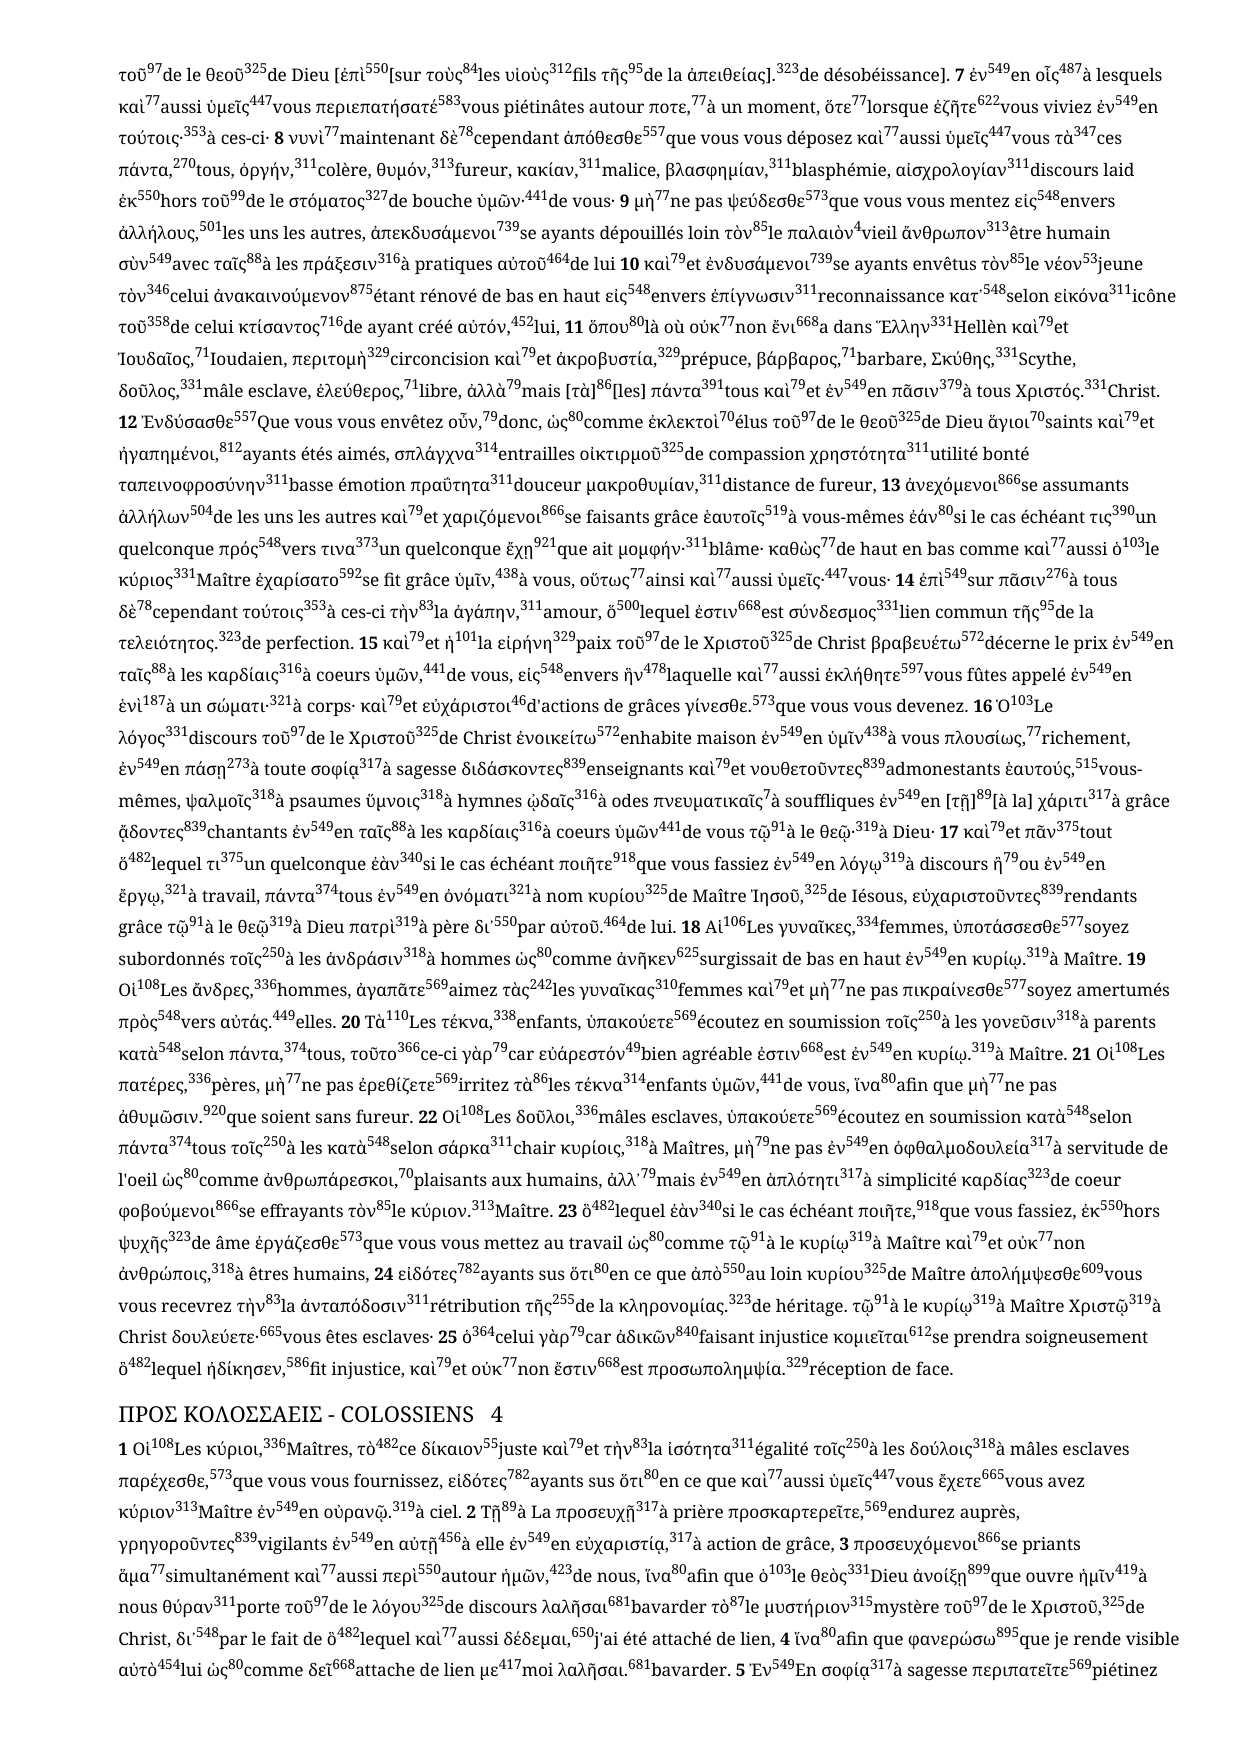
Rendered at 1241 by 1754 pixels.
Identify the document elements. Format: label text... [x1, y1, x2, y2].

text 1 Εἰ80Si οὖν79donc συνηγέρθητε597vous fûtes éveillé ensemble τῷ91à le Χριστῷ,319à Christ, τὰ347ces ἄνω77en haut ζητεῖτε,569cherchez, οὗ77où ὁ103le Χριστός331Christ ἐστιν668est ἐν549en δεξιᾷ57à droite τοῦ97de le θεοῦ325de Dieu καθήμενος·867se étant assis· 2 τὰ347ces ἄνω77en haut φρονεῖτε,569pensez, μὴ77ne pas τὰ347ces ἐπὶ550sur τῆς95de la γῆς.323de terre. 3 ἀπεθάνετε583vous mourûtes loin γὰρ79car καὶ79et ἡ101la ζωὴ329vie ὑμῶν441de vous κέκρυπται654a été caché σὺν549avec τῷ91à le Χριστῷ319à Christ ἐν549en τῷ91à le θεῷ·319à Dieu· 4 ὅταν80lorsque le cas échéant ὁ103le Χριστὸς331Christ φανερωθῇ,911que soit rendu visible, ἡ101la ζωὴ329vie ὑμῶν,441de vous, τότε77alors καὶ77aussi ὑμεῖς447vous σὺν549avec αὐτῷ458à lui φανερωθήσεσθε616vous serez rendu visible ἐν549en δόξῃ.317à gloire. 5 Νεκρώσατε553Mortifiez οὖν79donc τὰ246les μέλη314membres τὰ481ces ἐπὶ550sur τῆς95de la γῆς,323de terre, πορνείαν311pornation ἀκαθαρσίαν311impureté πάθος315passion ἐπιθυμίαν311désir en fureur κακήν,2malicieuse, καὶ79et τὴν83la πλεονεξίαν,311cupidité, ἥτις496laquelle une quelconque ἐστὶν668est εἰδωλολατρία,329idolâtrie, 6 διά548par le fait de ταῦτα347ces-ci γάρ79car ἔρχεται674se vient ἡ101la ὀργὴ329colère τοῦ97de le θεοῦ325de Dieu [ἐπὶ550[sur τοὺς84les υἱοὺς312fils τῆς95de la ἀπειθείας].323de désobéissance]. 7 ἐν549en οἷς487à lesquels καὶ77aussi ὑμεῖς447vous περιεπατήσατέ583vous piétinâtes autour ποτε,77à un moment, ὅτε77lorsque ἐζῆτε622vous viviez ἐν549en τούτοις·353à ces-ci· 8 νυνὶ77maintenant δὲ78cependant ἀπόθεσθε557que vous vous déposez καὶ77aussi ὑμεῖς447vous τὰ347ces πάντα,270tous, ὀργήν,311colère, θυμόν,313fureur, κακίαν,311malice, βλασφημίαν,311blasphémie, αἰσχρολογίαν311discours laid ἐκ550hors τοῦ99de le στόματος327de bouche ὑμῶν·441de vous· 9 μὴ77ne pas ψεύδεσθε573que vous vous mentez εἰς548envers ἀλλήλους,501les uns les autres, ἀπεκδυσάμενοι739se ayants dépouillés loin τὸν85le παλαιὸν4vieil ἄνθρωπον313être humain σὺν549avec ταῖς88à les πράξεσιν316à pratiques αὐτοῦ464de lui 10 καὶ79et ἐνδυσάμενοι739se ayants envêtus τὸν85le νέον53jeune τὸν346celui ἀνακαινούμενον875étant rénové de bas en haut εἰς548envers ἐπίγνωσιν311reconnaissance κατ᾽548selon εἰκόνα311icône τοῦ358de celui κτίσαντος716de ayant créé αὐτόν,452lui, 11 ὅπου80là où οὐκ77non ἔνι668a dans Ἕλλην331Hellèn καὶ79et Ἰουδαῖος,71Ioudaien, περιτομὴ329circoncision καὶ79et ἀκροβυστία,329prépuce, βάρβαρος,71barbare, Σκύθης,331Scythe, δοῦλος,331mâle esclave, ἐλεύθερος,71libre, ἀλλὰ79mais [τὰ]86[les] πάντα391tous καὶ79et ἐν549en πᾶσιν379à tous Χριστός.331Christ. 12 Ἐνδύσασθε557Que vous vous envêtez οὖν,79donc, ὡς80comme ἐκλεκτοὶ70élus τοῦ97de le θεοῦ325de Dieu ἅγιοι70saints καὶ79et ἠγαπημένοι,812ayants étés aimés, σπλάγχνα314entrailles οἰκτιρμοῦ325de compassion χρηστότητα311utilité bonté ταπεινοφροσύνην311basse émotion πραΰτητα311douceur μακροθυμίαν,311distance de fureur, 13 ἀνεχόμενοι866se assumants ἀλλήλων504de les uns les autres καὶ79et χαριζόμενοι866se faisants grâce ἑαυτοῖς519à vous-mêmes ἐάν80si le cas échéant τις390un quelconque πρός548vers τινα373un quelconque ἔχῃ921que ait μομφήν·311blâme· καθὼς77de haut en bas comme καὶ77aussi ὁ103le κύριος331Maître ἐχαρίσατο592se fit grâce ὑμῖν,438à vous, οὕτως77ainsi καὶ77aussi ὑμεῖς·447vous· 14 ἐπὶ549sur πᾶσιν276à tous δὲ78cependant τούτοις353à ces-ci τὴν83la ἀγάπην,311amour, ὅ500lequel ἐστιν668est σύνδεσμος331lien commun τῆς95de la τελειότητος.323de perfection. 15 καὶ79et ἡ101la εἰρήνη329paix τοῦ97de le Χριστοῦ325de Christ βραβευέτω572décerne le prix ἐν549en ταῖς88à les καρδίαις316à coeurs ὑμῶν,441de vous, εἰς548envers ἣν478laquelle καὶ77aussi ἐκλήθητε597vous fûtes appelé ἐν549en ἑνὶ187à un σώματι·321à corps· καὶ79et εὐχάριστοι46d'actions de grâces γίνεσθε.573que vous vous devenez. 16 Ὁ103Le λόγος331discours τοῦ97de le Χριστοῦ325de Christ ἐνοικείτω572enhabite maison ἐν549en ὑμῖν438à vous πλουσίως,77richement, ἐν549en πάσῃ273à toute σοφίᾳ317à sagesse διδάσκοντες839enseignants καὶ79et νουθετοῦντες839admonestants ἑαυτούς,515vous-mêmes, ψαλμοῖς318à psaumes ὕμνοις318à hymnes ᾠδαῖς316à odes πνευματικαῖς7à souffliques ἐν549en [τῇ]89[à la] χάριτι317à grâce ᾄδοντες839chantants ἐν549en ταῖς88à les καρδίαις316à coeurs ὑμῶν441de vous τῷ91à le θεῷ·319à Dieu· 17 καὶ79et πᾶν375tout ὅ482lequel τι375un quelconque ἐὰν340si le cas échéant ποιῆτε918que vous fassiez ἐν549en λόγῳ319à discours ἢ79ou ἐν549en ἔργῳ,321à travail, πάντα374tous ἐν549en ὀνόματι321à nom κυρίου325de Maître Ἰησοῦ,325de Iésous, εὐχαριστοῦντες839rendants grâce τῷ91à le θεῷ319à Dieu πατρὶ319à père δι᾽550par αὐτοῦ.464de lui. 18 Αἱ106Les γυναῖκες,334femmes, ὑποτάσσεσθε577soyez subordonnés τοῖς250à les ἀνδράσιν318à hommes ὡς80comme ἀνῆκεν625surgissait de bas en haut ἐν549en κυρίῳ.319à Maître. 19 Οἱ108Les ἄνδρες,336hommes, ἀγαπᾶτε569aimez τὰς242les γυναῖκας310femmes καὶ79et μὴ77ne pas πικραίνεσθε577soyez amertumés πρὸς548vers αὐτάς.449elles. 20 Τὰ110Les τέκνα,338enfants, ὑπακούετε569écoutez en soumission τοῖς250à les γονεῦσιν318à parents κατὰ548selon πάντα,374tous, τοῦτο366ce-ci γὰρ79car εὐάρεστόν49bien agréable ἐστιν668est ἐν549en κυρίῳ.319à Maître. 21 Οἱ108Les πατέρες,336pères, μὴ77ne pas ἐρεθίζετε569irritez τὰ86les τέκνα314enfants ὑμῶν,441de vous, ἵνα80afin que μὴ77ne pas ἀθυμῶσιν.920que soient sans fureur. 22 Οἱ108Les δοῦλοι,336mâles esclaves, ὑπακούετε569écoutez en soumission κατὰ548selon πάντα374tous τοῖς250à les κατὰ548selon σάρκα311chair κυρίοις,318à Maîtres, μὴ79ne pas ἐν549en ὀφθαλμοδουλεία317à servitude de l'oeil ὡς80comme ἀνθρωπάρεσκοι,70plaisants aux humains, ἀλλ᾽79mais ἐν549en ἁπλότητι317à simplicité καρδίας323de coeur φοβούμενοι866se effrayants τὸν85le κύριον.313Maître. 23 ὃ482lequel ἐὰν340si le cas échéant ποιῆτε,918que vous fassiez, ἐκ550hors ψυχῆς323de âme ἐργάζεσθε573que vous vous mettez au travail ὡς80comme τῷ91à le κυρίῳ319à Maître καὶ79et οὐκ77non ἀνθρώποις,318à êtres humains, 24 εἰδότες782ayants sus ὅτι80en ce que ἀπὸ550au loin κυρίου325de Maître ἀπολήμψεσθε609vous vous recevrez τὴν83la ἀνταπόδοσιν311rétribution τῆς255de la κληρονομίας.323de héritage. τῷ91à le κυρίῳ319à Maître Χριστῷ319à Christ δουλεύετε·665vous êtes esclaves· 25 ὁ364celui γὰρ79car ἀδικῶν840faisant injustice κομιεῖται612se prendra soigneusement ὃ482lequel ἠδίκησεν,586fit injustice, καὶ79et οὐκ77non ἔστιν668est προσωπολημψία.329réception de face. [118, 59, 1181, 1381]
text ΠΡΟΣ ΚΟΛΟΣΣΑΕΙΣ - COLOSSIENS 4 [118, 1399, 1181, 1429]
text 1 Οἱ108Les κύριοι,336Maîtres, τὸ482ce δίκαιον55juste καὶ79et τὴν83la ἰσότητα311égalité τοῖς250à les δούλοις318à mâles esclaves παρέχεσθε,573que vous vous fournissez, εἰδότες782ayants sus ὅτι80en ce que καὶ77aussi ὑμεῖς447vous ἔχετε665vous avez κύριον313Maître ἐν549en οὐρανῷ.319à ciel. 2 Τῇ89à La προσευχῇ317à prière προσκαρτερεῖτε,569endurez auprès, γρηγοροῦντες839vigilants ἐν549en αὐτῇ456à elle ἐν549en εὐχαριστίᾳ,317à action de grâce, 3 προσευχόμενοι866se priants ἅμα77simultanément καὶ77aussi περὶ550autour ἡμῶν,423de nous, ἵνα80afin que ὁ103le θεὸς331Dieu ἀνοίξῃ899que ouvre ἡμῖν419à nous θύραν311porte τοῦ97de le λόγου325de discours λαλῆσαι681bavarder τὸ87le μυστήριον315mystère τοῦ97de le Χριστοῦ,325de Christ, δι᾽548par le fait de ὃ482lequel καὶ77aussi δέδεμαι,650j'ai été attaché de lien, 4 ἵνα80afin que φανερώσω895que je rende visible αὐτὸ454lui ὡς80comme δεῖ668attache de lien με417moi λαλῆσαι.681bavarder. 5 Ἐν549En σοφίᾳ317à sagesse περιπατεῖτε569piétinez autour πρὸς548vers τοὺς345ceux ἔξω77au-dehors τὸν85le καιρὸν313moment ἐξαγοραζόμενοι.866se achetants dehors aux agoras. 6 ὁ103le λόγος331discours ὑμῶν441de vous πάντοτε77en tout moment ἐν549en χάριτι,317à grâce, ἅλατι321à sel ἠρτυμένος,813ayant été assaisonné, εἰδέναι686avoir su πῶς77comment? δεῖ668attache de lien ὑμᾶς436vous ἑνὶ59à un ἑκάστῳ275à chacun ἀποκρίνεσθαι.690se répondre. 7 Τὰ347Ces κατ᾽548selon ἐμὲ417moi πάντα374tous γνωρίσει606fera connaître ὑμῖν438à vous Τύχικος331Tuchikos ὁ103le ἀγαπητὸς22aimé ἀδελφὸς331frère καὶ79et πιστὸς22croyable διάκονος331serviteur καὶ79et σύνδουλος331co-esclave ἐν549en κυρίῳ,319à Maître, 8 ὃν480lequel ἔπεμψα582je mandai πρὸς548vers ὑμᾶς436vous εἰς548envers αὐτὸ348même τοῦτο,140ce-ci, ἵνα80afin que γνῶτε896que vous connaissiez τὰ347ces περὶ550autour ἡμῶν423de nous καὶ79et παρακαλέσῃ899que appelle à côté τὰς82les καρδίας310coeurs ὑμῶν,441de vous, 9 σὺν549avec Ὀνησίμῳ319à Onésime τῷ91à le πιστῷ10à croyable καὶ79et ἀγαπητῷ10à aimé ἀδελφῷ,319à frère, ὅς498lequel ἐστιν668est ἐξ550hors ὑμῶν·441de vous· πάντα374tous ὑμῖν438à vous γνωρίσουσιν605feront connaître τὰ347ces ὧδε.77ici. 10 Ἀσπάζεται674Se salue ὑμᾶς436vous Ἀρίσταρχος331Aristarque ὁ103le συναιχμάλωτός331co-captif μου424de moi καὶ79et Μᾶρκος331Markos ὁ103le ἀνεψιὸς331cousin Βαρναβᾶ325de Bar-Nabas (περὶ550Autour οὗ492de lequel ἐλάβετε583vous prîtes ἐντολάς,310commandements, ἐὰν80si le cas échéant ἔλθῃ899que vienne πρὸς548vers ὑμᾶς,436vous, δέξασθε557que vous vous acceptez αὐτόν)452lui 11 καὶ79et Ἰησοῦς331Iésous ὁ364celui λεγόμενος891étant dit Ἰοῦστος,331Ioustos, οἱ363ceux ὄντες839étants ἐκ550hors περιτομῆς,323de circoncision, οὗτοι155ceux-ci μόνοι131seuls συνεργοὶ70co-travailleurs εἰς548envers τὴν83la βασιλείαν311royauté τοῦ97de le θεοῦ,325de Dieu, οἵτινες497lesquels des quelconques ἐγενήθησάν599furent devenu μοι420à moi παρηγορία.329exhortation. 12 ἀσπάζεται674se salue ὑμᾶς436vous Ἐπαφρᾶς331Épaphras ὁ498celui ἐξ550hors ὑμῶν,441de vous, δοῦλος331mâle esclave Χριστοῦ325de Christ [Ἰησοῦ],325[de Iésous], πάντοτε77en tout moment ἀγωνιζόμενος867se combattant ὑπὲρ550au-dessus ὑμῶν441de vous ἐν549en ταῖς88à les προσευχαῖς,316à prières, ἵνα80afin que σταθῆτε908que vous soyez dressé τέλειοι70parfaits καὶ79et πεπληροφορημένοι812ayants étés colportés à plénitude ἐν549en παντὶ277à tout θελήματι321à volonté τοῦ97de le θεοῦ.325de Dieu. 13 μαρτυρῶ664je témoigne γὰρ79car αὐτῷ458à lui ὅτι80en ce que ἔχει668a πολὺν269nombreux πόνον313peine ὑπὲρ550au-dessus ὑμῶν441de vous καὶ79et τῶν357de ceux ἐν549en Λαοδικείᾳ317à Laodicée καὶ79et τῶν357de ceux ἐν549en Ἱεραπόλει.317à Iérapolis. 14 ἀσπάζεται674se salue ὑμᾶς436vous Λουκᾶς331Loukas ὁ103le ἰατρὸς331médecin ὁ103le ἀγαπητὸς22aimé καὶ79et Δημᾶς.331Démas. 15 Ἀσπάσασθε557Que vous vous saluez τοὺς84les ἐν549en Λαοδικείᾳ317à Laodicée ἀδελφοὺς312frères καὶ79et Νύμφαν311Nymphas καὶ79et τὴν83la κατ᾽548selon οἶκον313maison αὐτῆς462de elle ἐκκλησίαν.311église. 16 καὶ79et ὅταν80lorsque le cas échéant ἀναγνωσθῇ911que soit pris connaissance παρ᾽549à côté ὑμῖν438à vous ἡ261la ἐπιστολή,329épître, ποιήσατε553faites ἵνα80afin que καὶ77aussi ἐν549en τῇ89à la Λαοδικέων324de Laodicéens ἐκκλησίᾳ317à église ἀναγνωσθῇ,911que soit pris connaissance, καὶ79et τὴν344celle ἐκ550hors Λαοδικείας323de Laodicée ἵνα80afin que καὶ77aussi ὑμεῖς447vous ἀναγνῶτε.896que vous preniez connaissance. 17 καὶ79et εἴπατε553dites Ἀρχίππῳ·319à Archippos· βλέπε570regarde τὴν83la διακονίαν311service ἣν478laquelle παρέλαβες584tu pris à côté ἐν549en κυρίῳ,319à Maître, ἵνα80afin que αὐτὴν450elle πληροῖς.919que tu fasses plénitude. 18 Ὁ103Le ἀσπασμὸς331salutation τῇ350à celle ἐμῇ222à mienne χειρὶ317à main Παύλου.325de Paulus. μνημονεύετέ569mémorez μου424de moi τῶν96de les δεσμῶν.324de liens. ἡ101la χάρις329grâce μεθ᾽550avec ὑμῶν.441de vous. [118, 1433, 1181, 1682]
